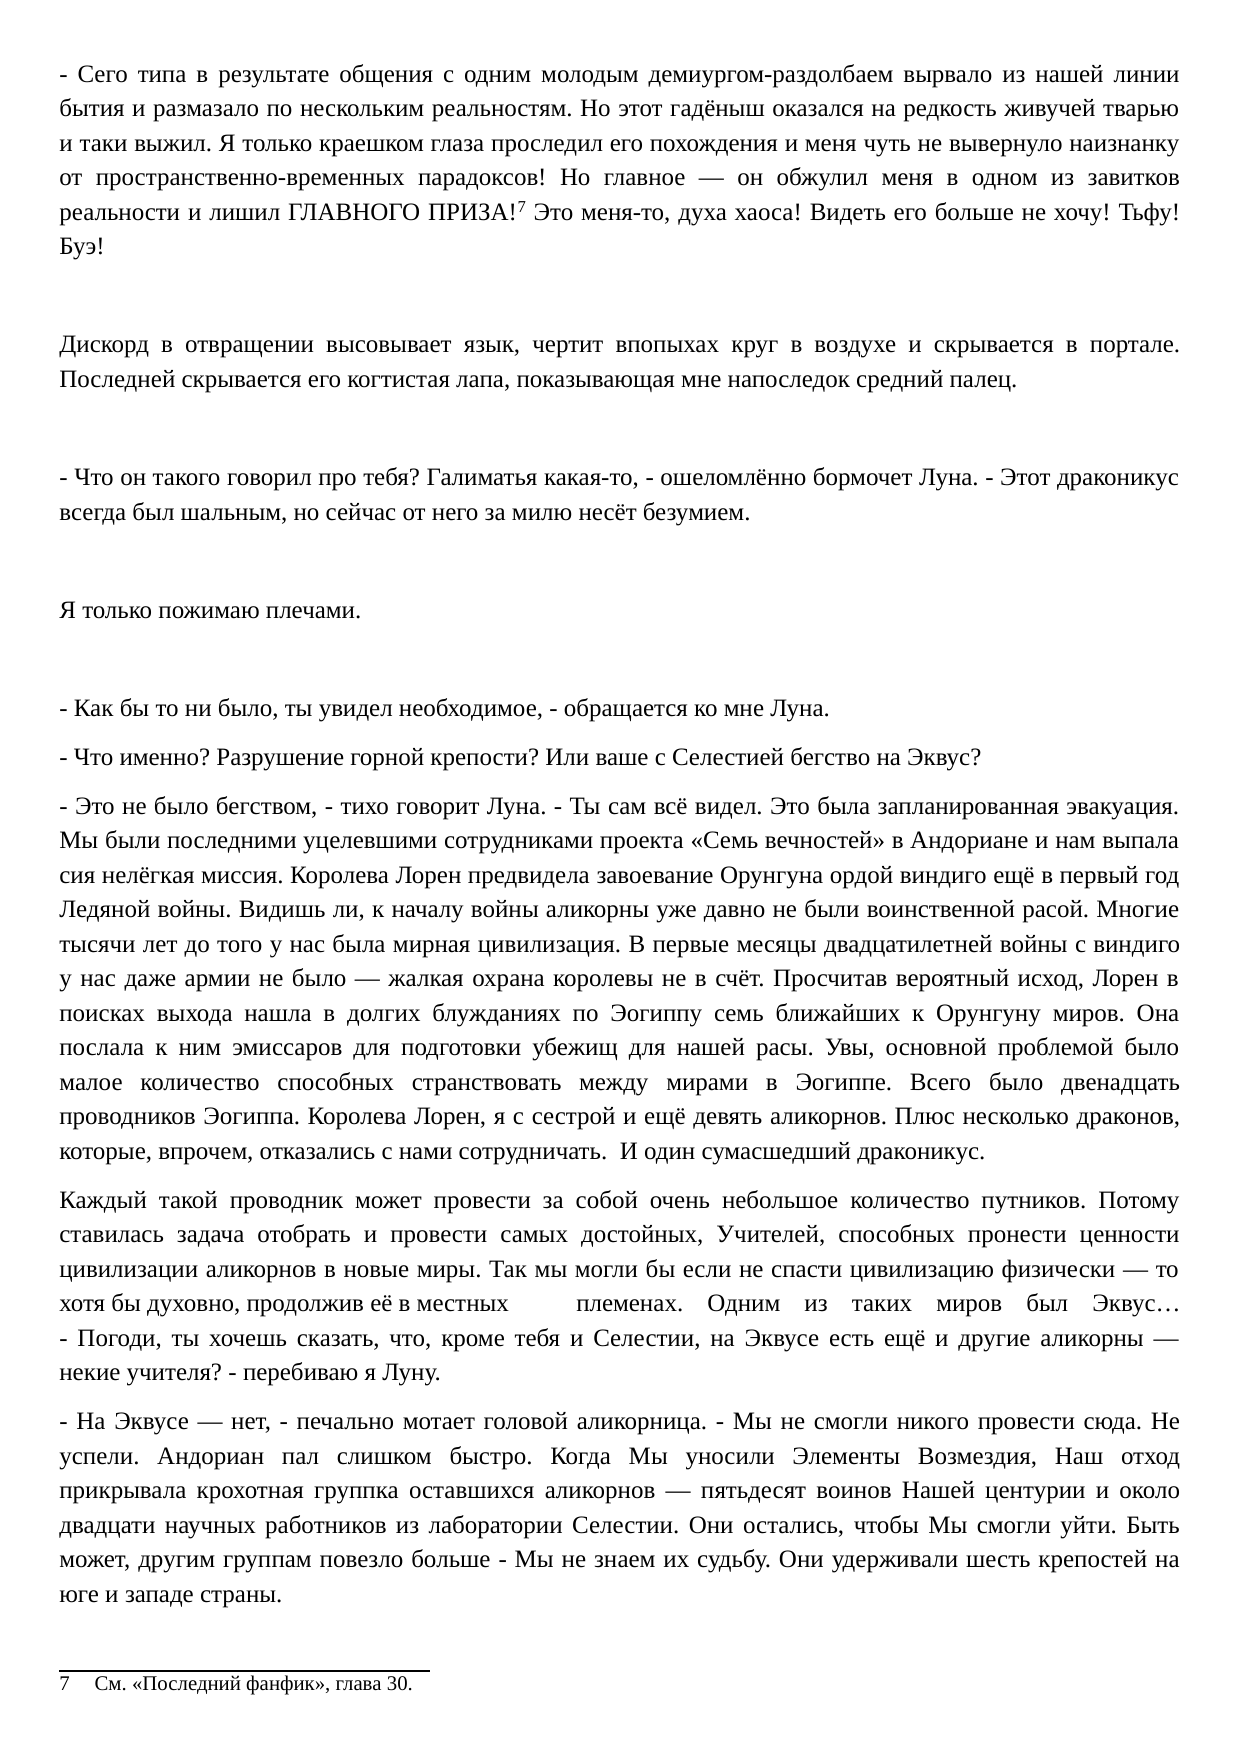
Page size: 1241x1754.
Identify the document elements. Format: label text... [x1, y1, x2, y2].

text Я только пожимаю плечами. [59, 595, 1181, 623]
text - Что именно? Разрушение горной крепости? Или ваше с Селестией бегство на Эквус? [59, 742, 1181, 771]
text - Как бы то ни было, ты увидел необходимое, - обращается ко мне Луна. [59, 693, 1181, 722]
text - Что он такого говорил про тебя? Галиматья какая-то, - ошеломлённо бормочет Луна. - Этот драконикус всегда был шальным, но сейчас от него за милю несёт безумием. [59, 462, 1181, 525]
text - На Эквусе — нет, - печально мотает головой аликорница. - Мы не смогли никого провести сюда. Не успели. Андориан пал слишком быстро. Когда Мы уносили Элементы Возмездия, Наш отход прикрывала крохотная группка оставшихся аликорнов — пятьдесят воинов Нашей центурии и около двадцати научных работников из лаборатории Селестии. Они остались, чтобы Мы смогли уйти. Быть может, другим группам повезло больше - Мы не знаем их судьбу. Они удерживали шесть крепостей на юге и западе страны. [59, 1406, 1181, 1607]
text - Это не было бегством, - тихо говорит Луна. - Ты сам всё видел. Это была запланированная эвакуация. Мы были последними уцелевшими сотрудниками проекта «Семь вечностей» в Андориане и нам выпала сия нелёгкая миссия. Королева Лорен предвидела завоевание Орунгуна ордой виндиго ещё в первый год Ледяной войны. Видишь ли, к началу войны аликорны уже давно не были воинственной расой. Многие тысячи лет до того у нас была мирная цивилизация. В первые месяцы двадцатилетней войны с виндиго у нас даже армии не было — жалкая охрана королевы не в счёт. Просчитав вероятный исход, Лорен в поисках выхода нашла в долгих блужданиях по Эогиппу семь ближайших к Орунгуну миров. Она послала к ним эмиссаров для подготовки убежищ для нашей расы. Увы, основной проблемой было малое количество способных странствовать между мирами в Эогиппе. Всего было двенадцать проводников Эогиппа. Королева Лорен, я с сестрой и ещё девять аликорнов. Плюс несколько драконов, которые, впрочем, отказались с нами сотрудничать. И один сумасшедший драконикус. [59, 791, 1181, 1164]
text См. «Последний фанфик», глава 30. [59, 1671, 1181, 1695]
text - Сего типа в результате общения с одним молодым демиургом-раздолбаем вырвало из нашей линии бытия и размазало по нескольким реальностям. Но этот гадёныш оказался на редкость живучей тварью и таки выжил. Я только краешком глаза проследил его похождения и меня чуть не вывернуло наизнанку от пространственно-временных парадоксов! Но главное — он обжулил меня в одном из завитков реальности и лишил ГЛАВНОГО ПРИЗА! Это меня-то, духа хаоса! Видеть его больше не хочу! Тьфу! Буэ! [59, 59, 1181, 260]
text Каждый такой проводник может провести за собой очень небольшое количество путников. Потому ставилась задача отобрать и провести самых достойных, Учителей, способных пронести ценности цивилизации аликорнов в новые миры. Так мы могли бы если не спасти цивилизацию физически — то хотя бы духовно, продолжив её в местных племенах. Одним из таких миров был Эквус… - Погоди, ты хочешь сказать, что, кроме тебя и Селестии, на Эквусе есть ещё и другие аликорны — некие учителя? - перебиваю я Луну. [59, 1185, 1181, 1386]
text Дискорд в отвращении высовывает язык, чертит впопыхах круг в воздухе и скрывается в портале. Последней скрывается его когтистая лапа, показывающая мне напоследок средний палец. [59, 329, 1181, 393]
